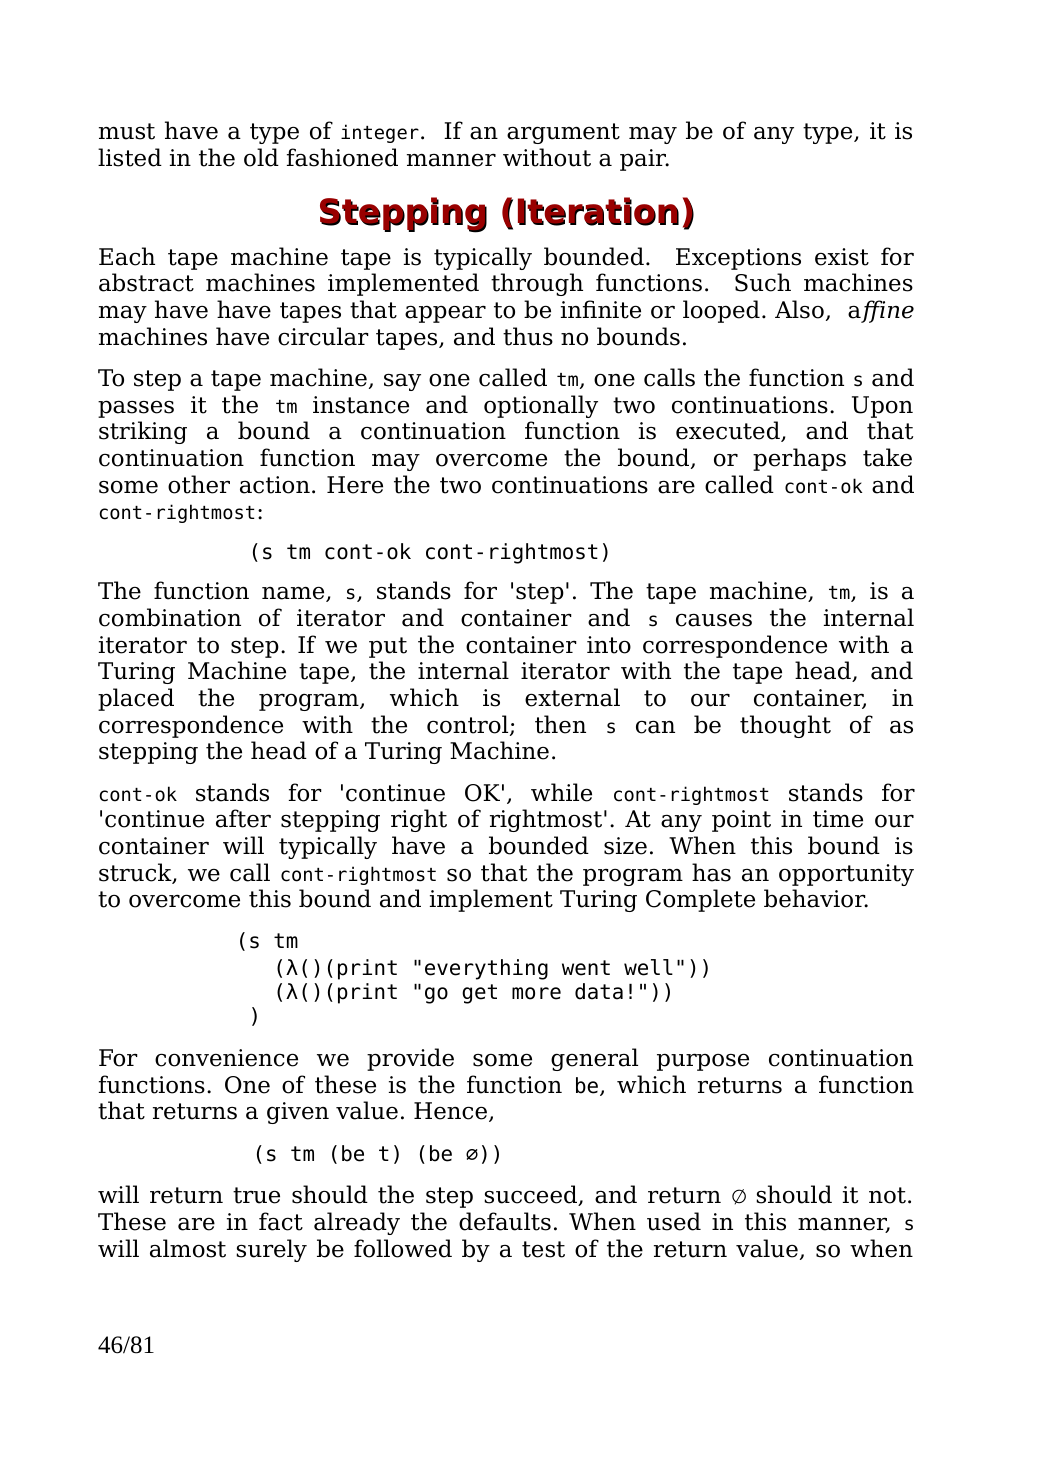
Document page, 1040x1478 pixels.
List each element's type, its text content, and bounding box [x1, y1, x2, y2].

text Each tape machine tape is typically bounded. Exceptions exist for abstract machines implemented through functions. Such machines may have have tapes that appear to be infinite or looped. Also, affine machines have circular tapes, and thus no bounds. [98, 244, 914, 351]
text must have a type of integer. If an argument may be of any type, it is listed in the old fashioned manner without a pair. [98, 118, 914, 171]
text ) [98, 1004, 914, 1031]
text For convenience we provide some general purpose continuation functions. One of these is the function be, which returns a function that returns a given value. Hence, [98, 1045, 914, 1125]
text will return true should the step succeed, and return ∅ should it not. These are in fact already the defaults. When used in this manner, s will almost surely be followed by a test of the return value, so when [98, 1182, 914, 1262]
text (s tm (be t) (be ∅)) [98, 1140, 914, 1168]
text (s tm [98, 928, 914, 956]
text To step a tape machine, say one called tm, one calls the function s and passes it the tm instance and optionally two continuations. Upon striking a bound a continuation function is executed, and that continuation function may overcome the bound, or perhaps take some other action. Here the two continuations are called cont-ok and cont-rightmost: [98, 365, 914, 525]
subtitle Stepping (Iteration) [98, 192, 914, 231]
text (s tm cont-ok cont-rightmost) [98, 540, 914, 564]
text (λ()(print "go get more data!")) [98, 980, 914, 1004]
text (λ()(print "everything went well")) [98, 956, 914, 980]
text cont-ok stands for 'continue OK', while cont-rightmost stands for 'continue after stepping right of rightmost'. At any point in time our container will typically have a bounded size. When this bound is struck, we call cont-rightmost so that the program has an opportunity to overcome this bound and implement Turing Complete behavior. [98, 780, 914, 913]
text The function name, s, stands for 'step'. The tape machine, tm, is a combination of iterator and container and s causes the internal iterator to step. If we put the container into correspondence with a Turing Machine tape, the internal iterator with the tape head, and placed the program, which is external to our container, in correspondence with the control; then s can be thought of as stepping the head of a Turing Machine. [98, 578, 914, 765]
